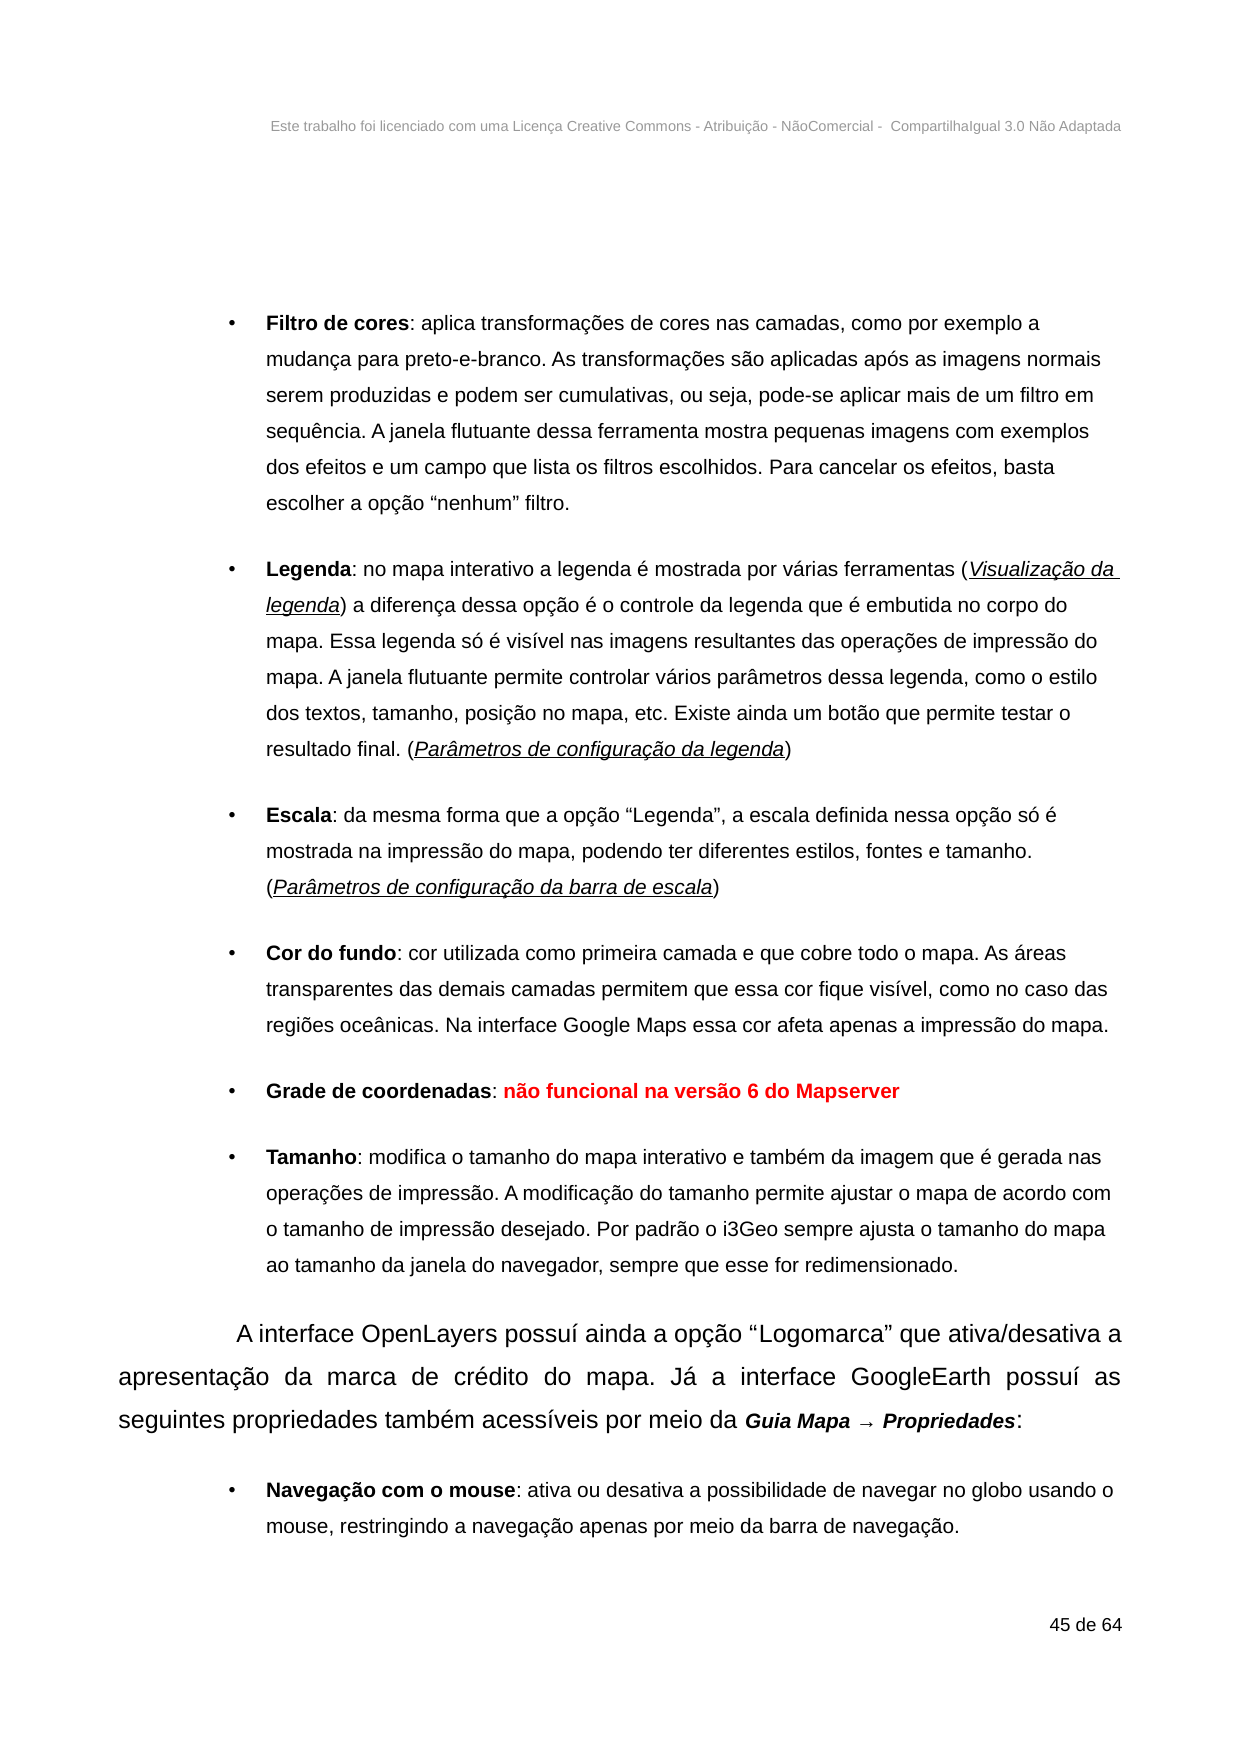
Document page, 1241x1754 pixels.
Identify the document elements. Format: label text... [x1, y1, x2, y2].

list Grade de coordenadas: não funcional na versão 6 do Mapserver [228, 1078, 1122, 1103]
text A interface OpenLayers possuí ainda a opção “Logomarca” que ativa/desativa a apresentação da marca de crédito do mapa. Já a interface GoogleEarth possuí as seguintes propriedades também acessíveis por meio da Guia Mapa → propriedades: [118, 1319, 1122, 1434]
list Cor do fundo: cor utilizada como primeira camada e que cobre todo o mapa. As áreas transparentes das demais camadas permitem que essa cor fique visível, como no caso das regiões oceânicas. Na interface Google Maps essa cor afeta apenas a impressão do mapa. [228, 941, 1122, 1036]
list Legenda: no mapa interativo a legenda é mostrada por várias ferramentas (Visualização da legenda) a diferença dessa opção é o controle da legenda que é embutida no corpo do mapa. Essa legenda só é visível nas imagens resultantes das operações de impressão do mapa. A janela flutuante permite controlar vários parâmetros dessa legenda, como o estilo dos textos, tamanho, posição no mapa, etc. Existe ainda um botão que permite testar o resultado final. (Parâmetros de configuração da legenda) [228, 557, 1122, 760]
list Navegação com o mouse: ativa ou desativa a possibilidade de navegar no globo usando o mouse, restringindo a navegação apenas por meio da barra de navegação. [228, 1478, 1122, 1538]
list Filtro de cores: aplica transformações de cores nas camadas, como por exemplo a mudança para preto-e-branco. As transformações são aplicadas após as imagens normais serem produzidas e podem ser cumulativas, ou seja, pode-se aplicar mais de um filtro em sequência. A janela flutuante dessa ferramenta mostra pequenas imagens com exemplos dos efeitos e um campo que lista os filtros escolhidos. Para cancelar os efeitos, basta escolher a opção “nenhum” filtro. [228, 311, 1122, 514]
list Tamanho: modifica o tamanho do mapa interativo e também da imagem que é gerada nas operações de impressão. A modificação do tamanho permite ajustar o mapa de acordo com o tamanho de impressão desejado. Por padrão o i3Geo sempre ajusta o tamanho do mapa ao tamanho da janela do navegador, sempre que esse for redimensionado. [228, 1145, 1122, 1277]
list Escala: da mesma forma que a opção “Legenda”, a escala definida nessa opção só é mostrada na impressão do mapa, podendo ter diferentes estilos, fontes e tamanho. (Parâmetros de configuração da barra de escala) [228, 802, 1122, 898]
